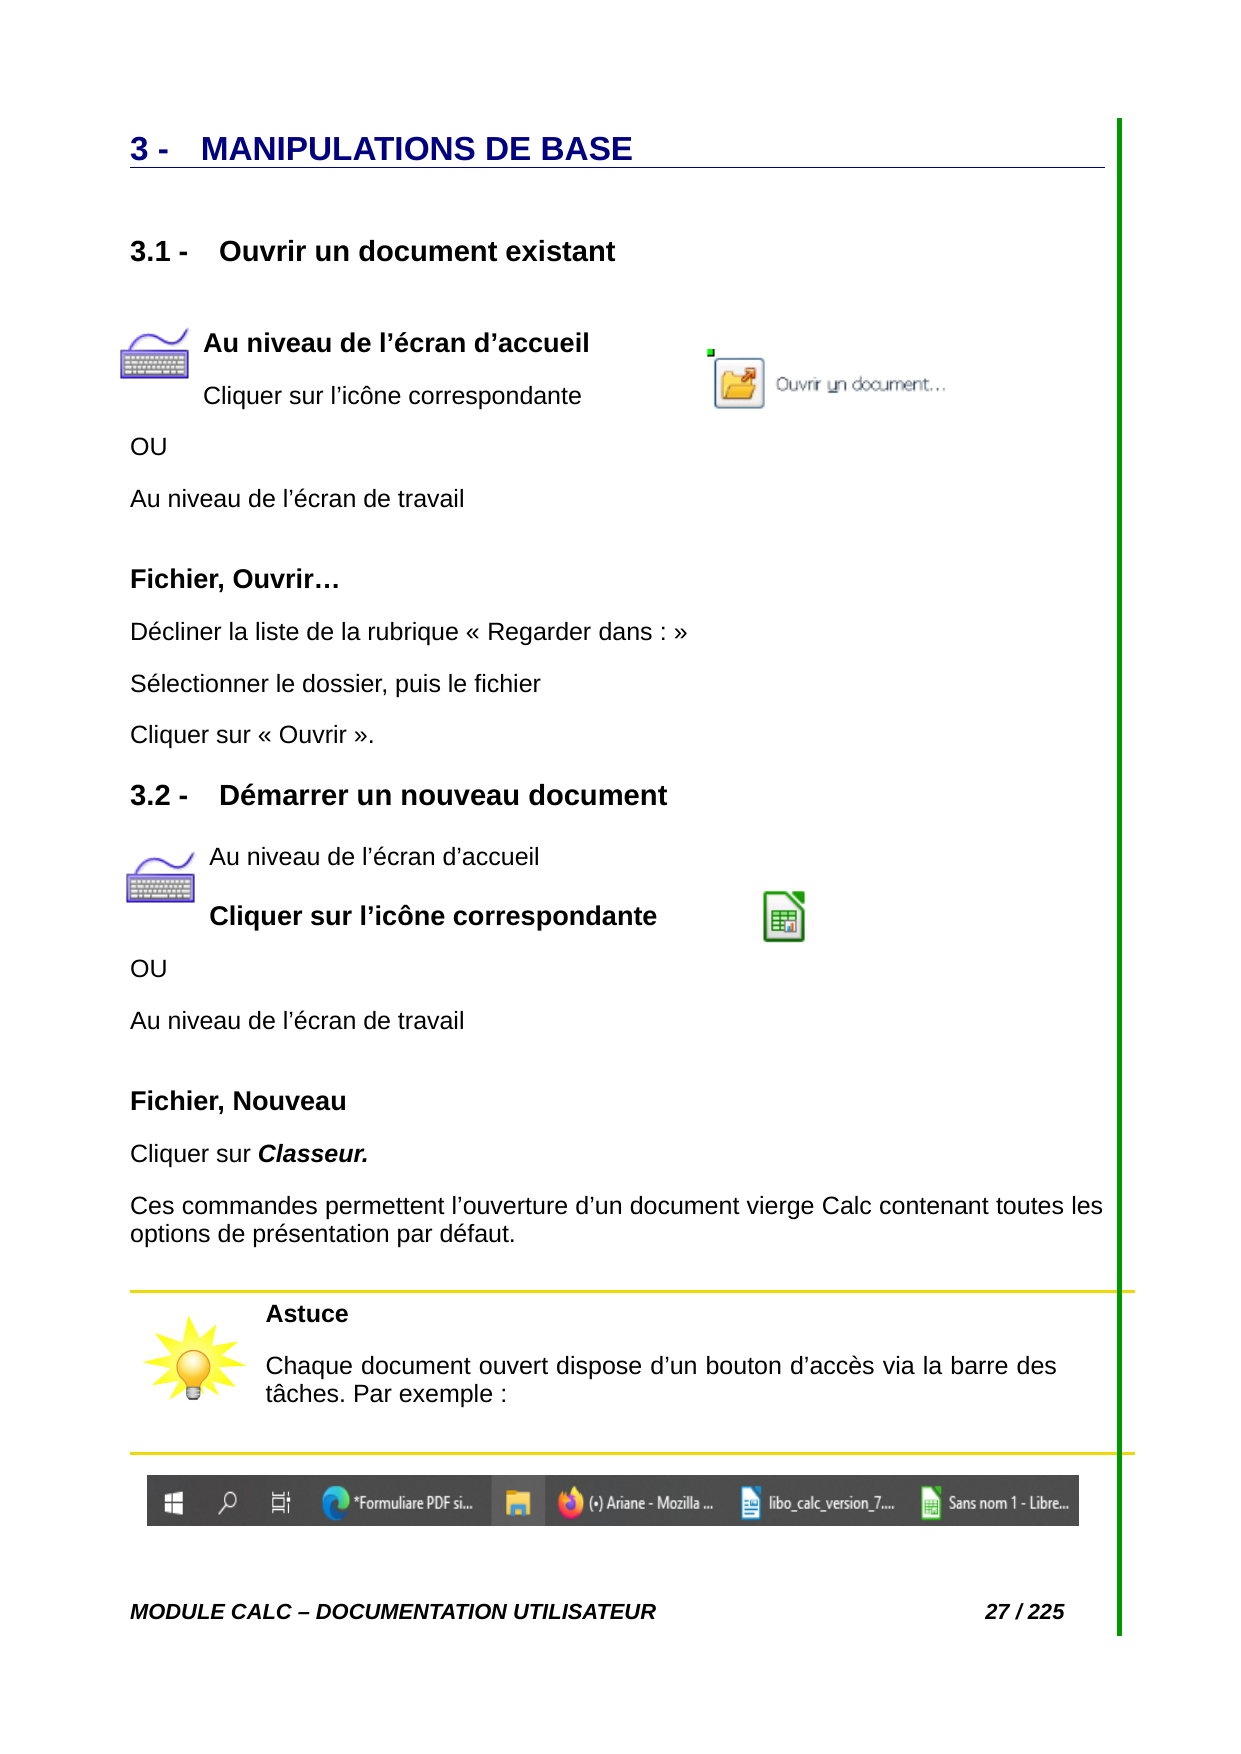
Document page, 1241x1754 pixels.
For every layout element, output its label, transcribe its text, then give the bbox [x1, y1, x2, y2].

text Décliner la liste de la rubrique « Regarder dans : » [130, 618, 1105, 646]
picture [122, 841, 198, 917]
text Cliquer sur l’icône correspondante [130, 901, 759, 932]
subtitle manipulations de base [130, 130, 1105, 167]
subtitle Ouvrir un document existant [130, 235, 1105, 268]
table_header Astuce Chaque document ouvert dispose d’un bouton d’accès via la barre des tâches. Par exemple : [260, 1293, 1117, 1452]
text Ces commandes permettent l’ouverture d’un document vierge Calc contenant toutes les options de présentation par défaut. [130, 1192, 1105, 1248]
picture [116, 317, 192, 393]
table_header [130, 1293, 259, 1452]
subtitle Démarrer un nouveau document [130, 779, 1105, 811]
text Cliquer sur l’icône correspondante [130, 382, 707, 409]
picture [147, 1475, 1079, 1526]
text Au niveau de l’écran d’accueil [192, 328, 1105, 358]
text Cliquer sur Classeur. [130, 1140, 1105, 1168]
text Fichier, Ouvrir… [130, 564, 1105, 594]
picture [135, 1298, 254, 1417]
text [981, 382, 1105, 409]
picture [707, 349, 981, 423]
text Au niveau de l’écran de travail [130, 1007, 1105, 1035]
picture [759, 882, 816, 947]
text Au niveau de l’écran de travail [130, 485, 1105, 513]
text OU [130, 955, 1105, 983]
text [816, 901, 1105, 932]
text Sélectionner le dossier, puis le fichier [130, 670, 1105, 698]
text Fichier, Nouveau [130, 1086, 1105, 1117]
text OU [130, 433, 1105, 461]
text Au niveau de l’écran d’accueil [198, 843, 1105, 871]
text Cliquer sur « Ouvrir ». [130, 721, 1105, 749]
